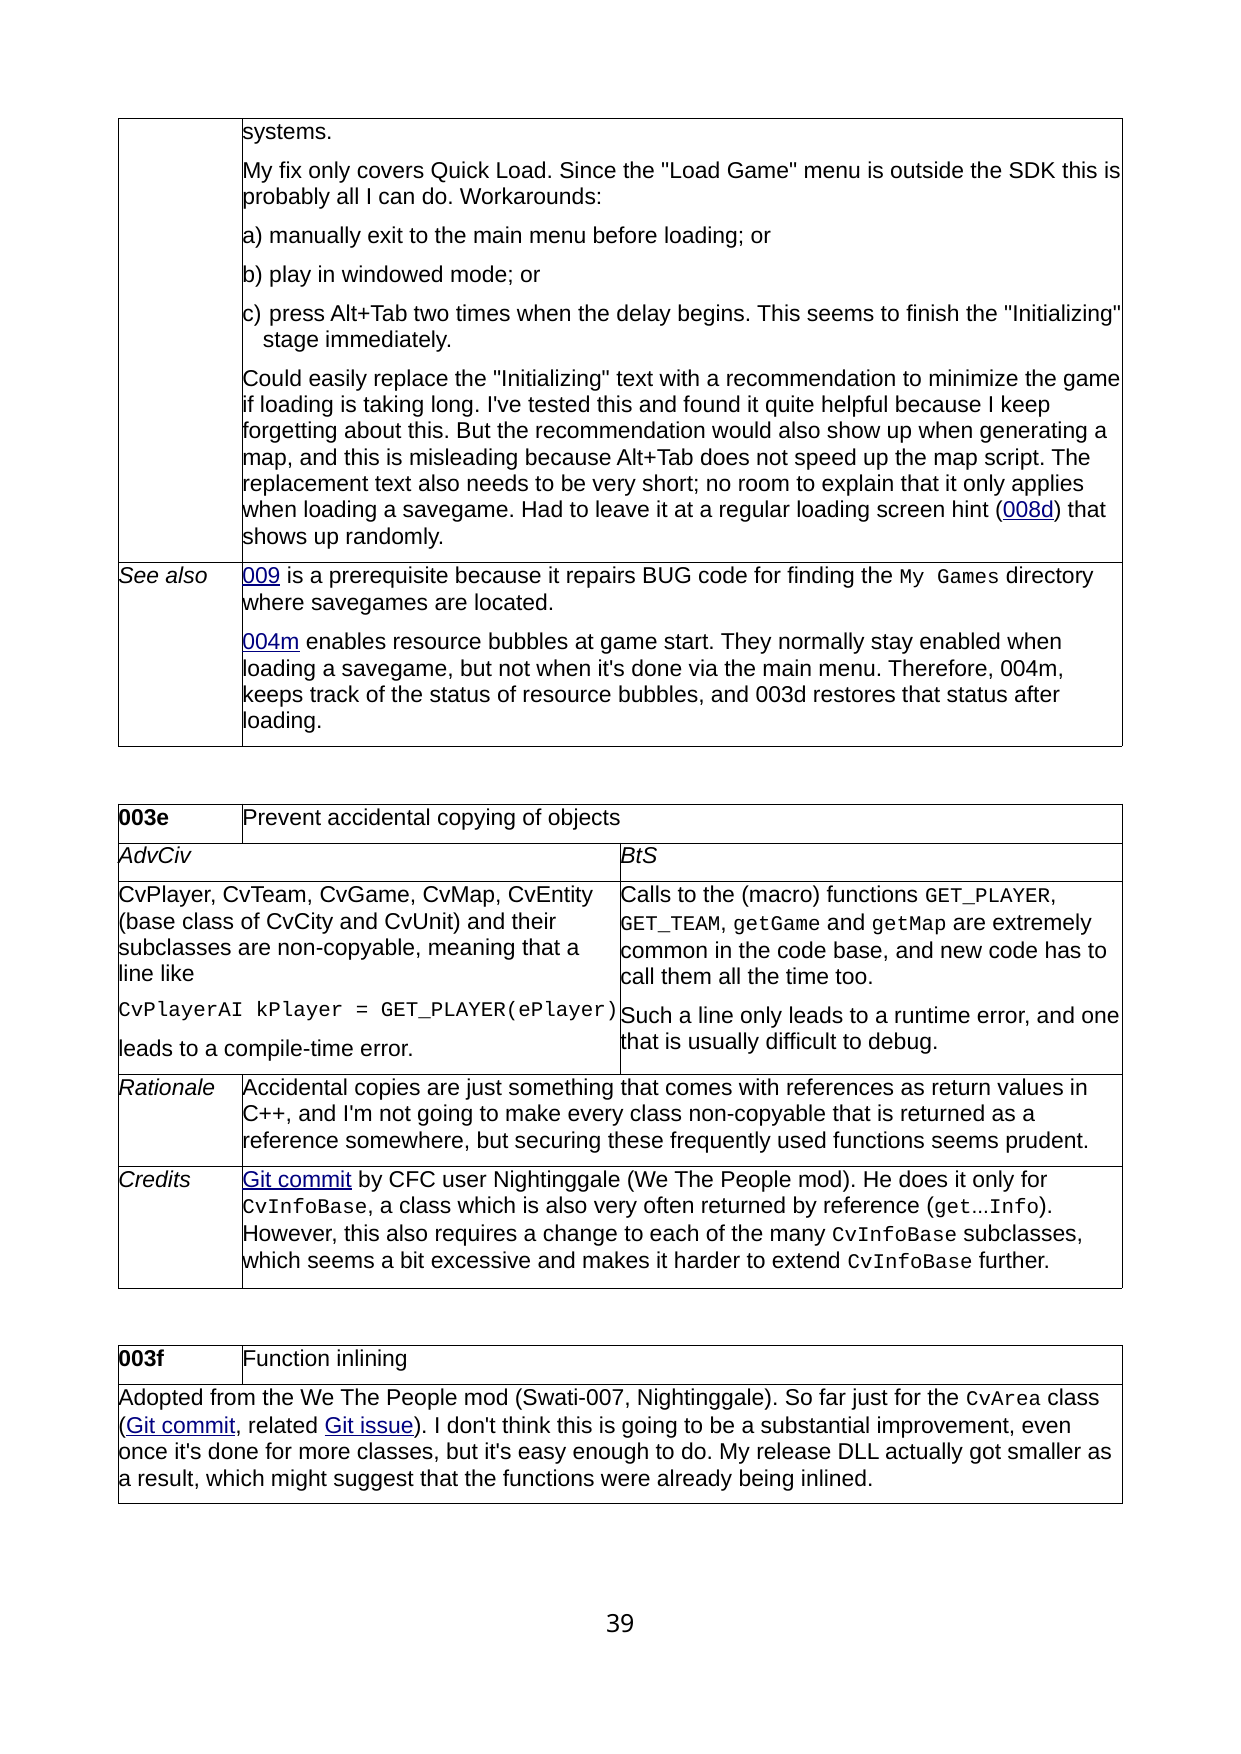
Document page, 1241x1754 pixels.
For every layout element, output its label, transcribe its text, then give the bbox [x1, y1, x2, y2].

table_cell Git commit by CFC user Nightinggale (We The People mod). He does it only for CvInfoBase, a class which is also very often returned by reference (get...Info). However, this also requires a change to each of the many CvInfoBase subclasses, which seems a bit excessive and makes it harder to extend CvInfoBase further. [243, 1167, 1122, 1287]
table_cell Calls to the (macro) functions GET_PLAYER, GET_TEAM, getGame and getMap are extremely common in the code base, and new code has to call them all the time too. Such a line only leads to a runtime error, and one that is usually difficult to debug. [621, 882, 1122, 1074]
table_cell Adopted from the We The People mod (Swati-007, Nightinggale). So far just for the CvArea class (Git commit, related Git issue). I don't think this is going to be a substantial improvement, even once it's done for more classes, but it's easy enough to do. My release DLL actually got smaller as a result, which might suggest that the functions were already being inlined. [119, 1385, 1122, 1503]
table_header 003f [119, 1346, 242, 1384]
table_header Function inlining [243, 1346, 1122, 1384]
table_cell 009 is a prerequisite because it repairs BUG code for finding the My Games directory where savegames are located. 004m enables resource bubbles at game start. They normally stay enabled when loading a savegame, but not when it's done via the main menu. Therefore, 004m, keeps track of the status of resource bubbles, and 003d restores that status after loading. [243, 563, 1122, 746]
table_cell systems. My fix only covers Quick Load. Since the "Load Game" menu is outside the SDK this is probably all I can do. Workarounds: manually exit to the main menu before loading; or play in windowed mode; or press Alt+Tab two times when the delay begins. This seems to finish the "Initializing" stage immediately. Could easily replace the "Initializing" text with a recommendation to minimize the game if loading is taking long. I've tested this and found it quite helpful because I keep forgetting about this. But the recommendation would also show up when generating a map, and this is misleading because Alt+Tab does not speed up the map script. The replacement text also needs to be very short; no room to explain that it only applies when loading a savegame. Had to leave it at a regular loading screen hint (008d) that shows up randomly. [243, 119, 1122, 562]
table_cell Accidental copies are just something that comes with references as return values in C++, and I'm not going to make every class non-copyable that is returned as a reference somewhere, but securing these frequently used functions seems prudent. [243, 1075, 1122, 1166]
table_cell CvPlayer, CvTeam, CvGame, CvMap, CvEntity (base class of CvCity and CvUnit) and their subclasses are non-copyable, meaning that a line like CvPlayerAI kPlayer = GET_PLAYER(ePlayer) leads to a compile-time error. [119, 882, 620, 1074]
table_header Prevent accidental copying of objects [243, 805, 1122, 842]
table_cell Credits [119, 1167, 242, 1287]
table_header 003e [119, 805, 242, 842]
table_cell BtS [621, 844, 1122, 881]
table_cell [119, 119, 242, 562]
table_cell AdvCiv [119, 844, 620, 881]
table_cell See also [119, 563, 242, 746]
table_cell Rationale [119, 1075, 242, 1166]
